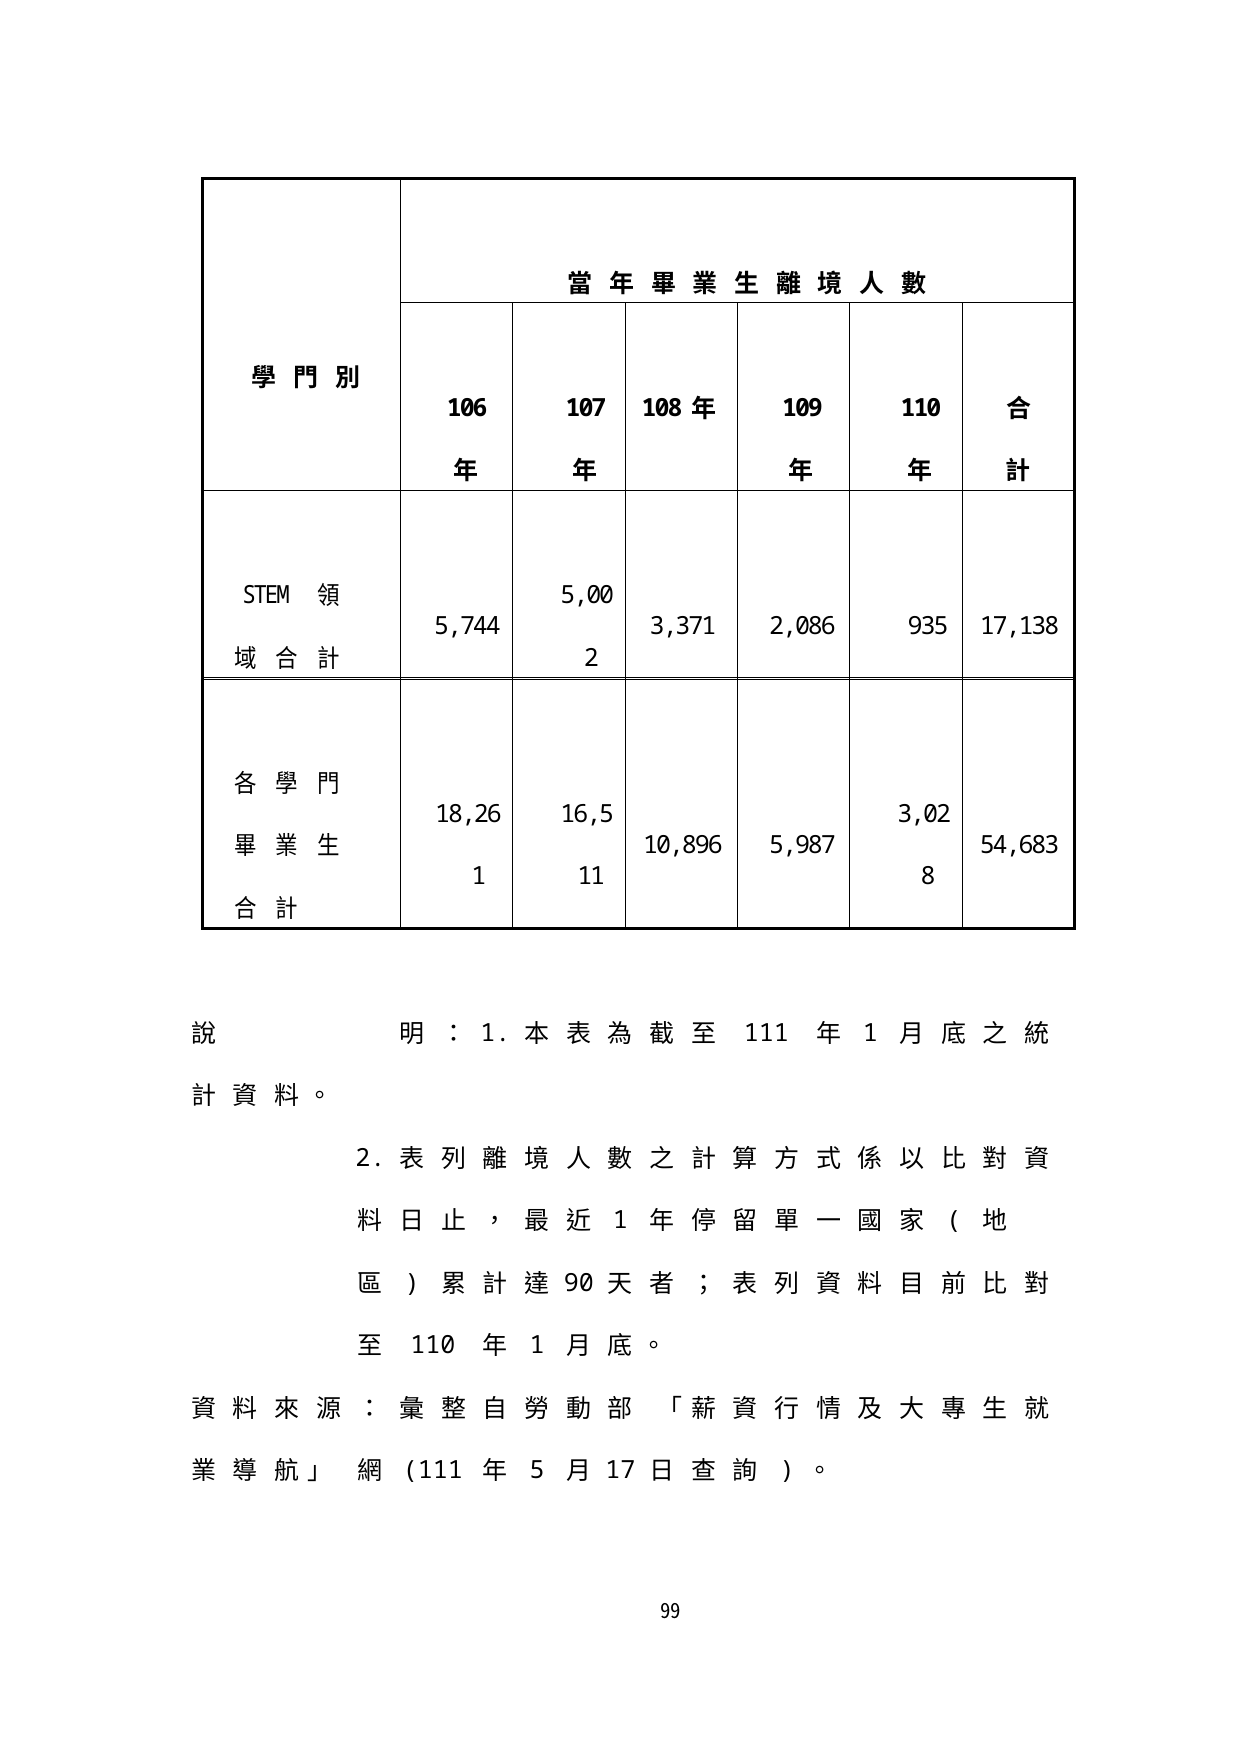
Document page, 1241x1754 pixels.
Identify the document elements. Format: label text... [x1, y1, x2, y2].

table_cell 2,086 [738, 491, 849, 677]
table_cell 3,371 [626, 491, 737, 677]
text 2.表列離境人數之計算方式係以比對資料日止，最近1年停留單一國家(地區)累計達90天者；表列資料目前比對至110年1月底。 [310, 1115, 1058, 1365]
table_cell 18,261 [401, 680, 512, 927]
table_cell STEM領域合計 [204, 491, 400, 677]
table_cell 106年 [401, 303, 512, 490]
table_header 學門別 [204, 180, 400, 490]
table_cell 3,028 [850, 680, 962, 927]
table_cell 10,896 [626, 680, 737, 927]
table_cell 16,511 [513, 680, 625, 927]
table_cell 109年 [738, 303, 849, 490]
table_cell 110年 [850, 303, 962, 490]
text 說 明：1.本表為截至111年1月底之統計資料。 [183, 990, 1058, 1115]
table_cell 17,138 [963, 491, 1073, 677]
table_cell 5,002 [513, 491, 625, 677]
table_cell 54,683 [963, 680, 1073, 927]
table_cell 5,987 [738, 680, 849, 927]
table_header 當年畢業生離境人數 [401, 180, 1073, 302]
table_cell 935 [850, 491, 962, 677]
text 資料來源：彙整自勞動部「薪資行情及大專生就業導航」網(111年5月17日查詢)。 [183, 1365, 1058, 1490]
table_cell 5,744 [401, 491, 512, 677]
table_cell 合 計 [963, 303, 1073, 490]
table_cell 107年 [513, 303, 625, 490]
table_cell 各學門畢業生合計 [204, 680, 400, 927]
table_cell 108年 [626, 303, 737, 490]
